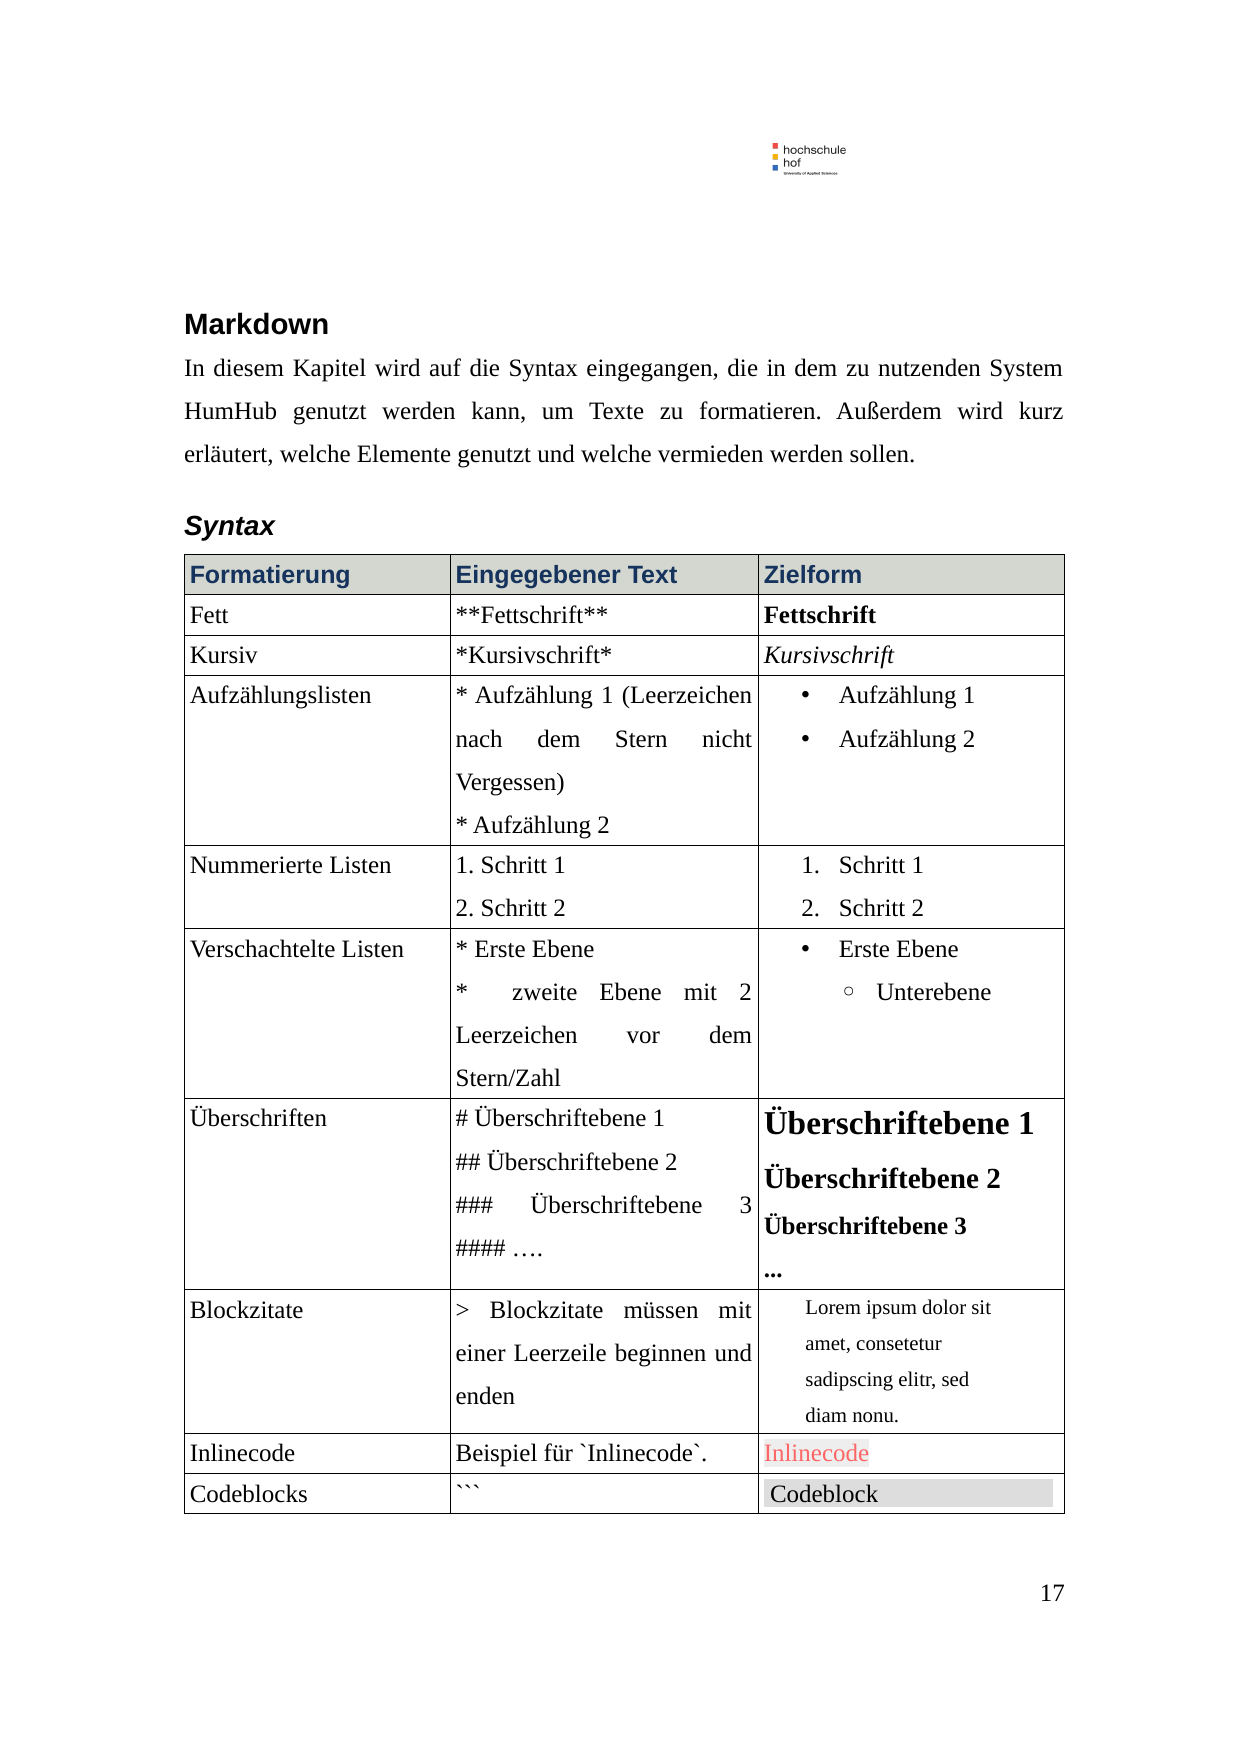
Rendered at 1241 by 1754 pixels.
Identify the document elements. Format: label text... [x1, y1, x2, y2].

table_cell * Erste Ebene * zweite Ebene mit 2 Leerzeichen vor dem Stern/Zahl [451, 929, 758, 1098]
table_cell ``` [451, 1474, 758, 1513]
table_cell Überschriftebene 1 Überschriftebene 2 Überschriftebene 3 ... [759, 1099, 1064, 1289]
table_cell # Überschriftebene 1 ## Überschriftebene 2 ### Überschriftebene 3 #### …. [451, 1099, 758, 1289]
table_cell Kursivschrift [759, 636, 1064, 675]
table_cell Inlinecode [759, 1434, 1064, 1473]
table_cell Blockzitate [185, 1290, 450, 1433]
table_cell Lorem ipsum dolor sit amet, consetetur sadipscing elitr, sed diam nonu. [759, 1290, 1064, 1433]
text In diesem Kapitel wird auf die Syntax eingegangen, die in dem zu nutzenden System HumHub genutzt werden kann, um Texte zu formatieren. Außerdem wird kurz erläutert, welche Elemente genutzt und welche vermieden werden sollen. [184, 353, 1064, 468]
table_cell **Fettschrift** [451, 595, 758, 634]
table_cell Beispiel für `Inlinecode`. [451, 1434, 758, 1473]
picture [772, 143, 846, 175]
subtitle Syntax [184, 509, 1064, 541]
table_cell *Kursivschrift* [451, 636, 758, 675]
subtitle Markdown [184, 307, 1064, 341]
table_cell Codeblock [759, 1474, 1064, 1513]
table_cell Aufzählung 1 Aufzählung 2 [759, 676, 1064, 844]
table_cell Nummerierte Listen [185, 846, 450, 928]
table_cell 1. Schritt 1 2. Schritt 2 [451, 846, 758, 928]
table_header Zielform [759, 555, 1064, 594]
table_cell > Blockzitate müssen mit einer Leerzeile beginnen und enden [451, 1290, 758, 1433]
table_cell Schritt 1 Schritt 2 [759, 846, 1064, 928]
table_cell Aufzählungslisten [185, 676, 450, 844]
table_cell * Aufzählung 1 (Leerzeichen nach dem Stern nicht Vergessen) * Aufzählung 2 [451, 676, 758, 844]
table_cell Codeblocks [185, 1474, 450, 1513]
table_cell Überschriften [185, 1099, 450, 1289]
table_header Eingegebener Text [451, 555, 758, 594]
table_cell Inlinecode [185, 1434, 450, 1473]
table_cell Erste Ebene Unterebene [759, 929, 1064, 1098]
table_cell Fettschrift [759, 595, 1064, 634]
table_cell Kursiv [185, 636, 450, 675]
table_cell Verschachtelte Listen [185, 929, 450, 1098]
table_cell Fett [185, 595, 450, 634]
table_header Formatierung [185, 555, 450, 594]
